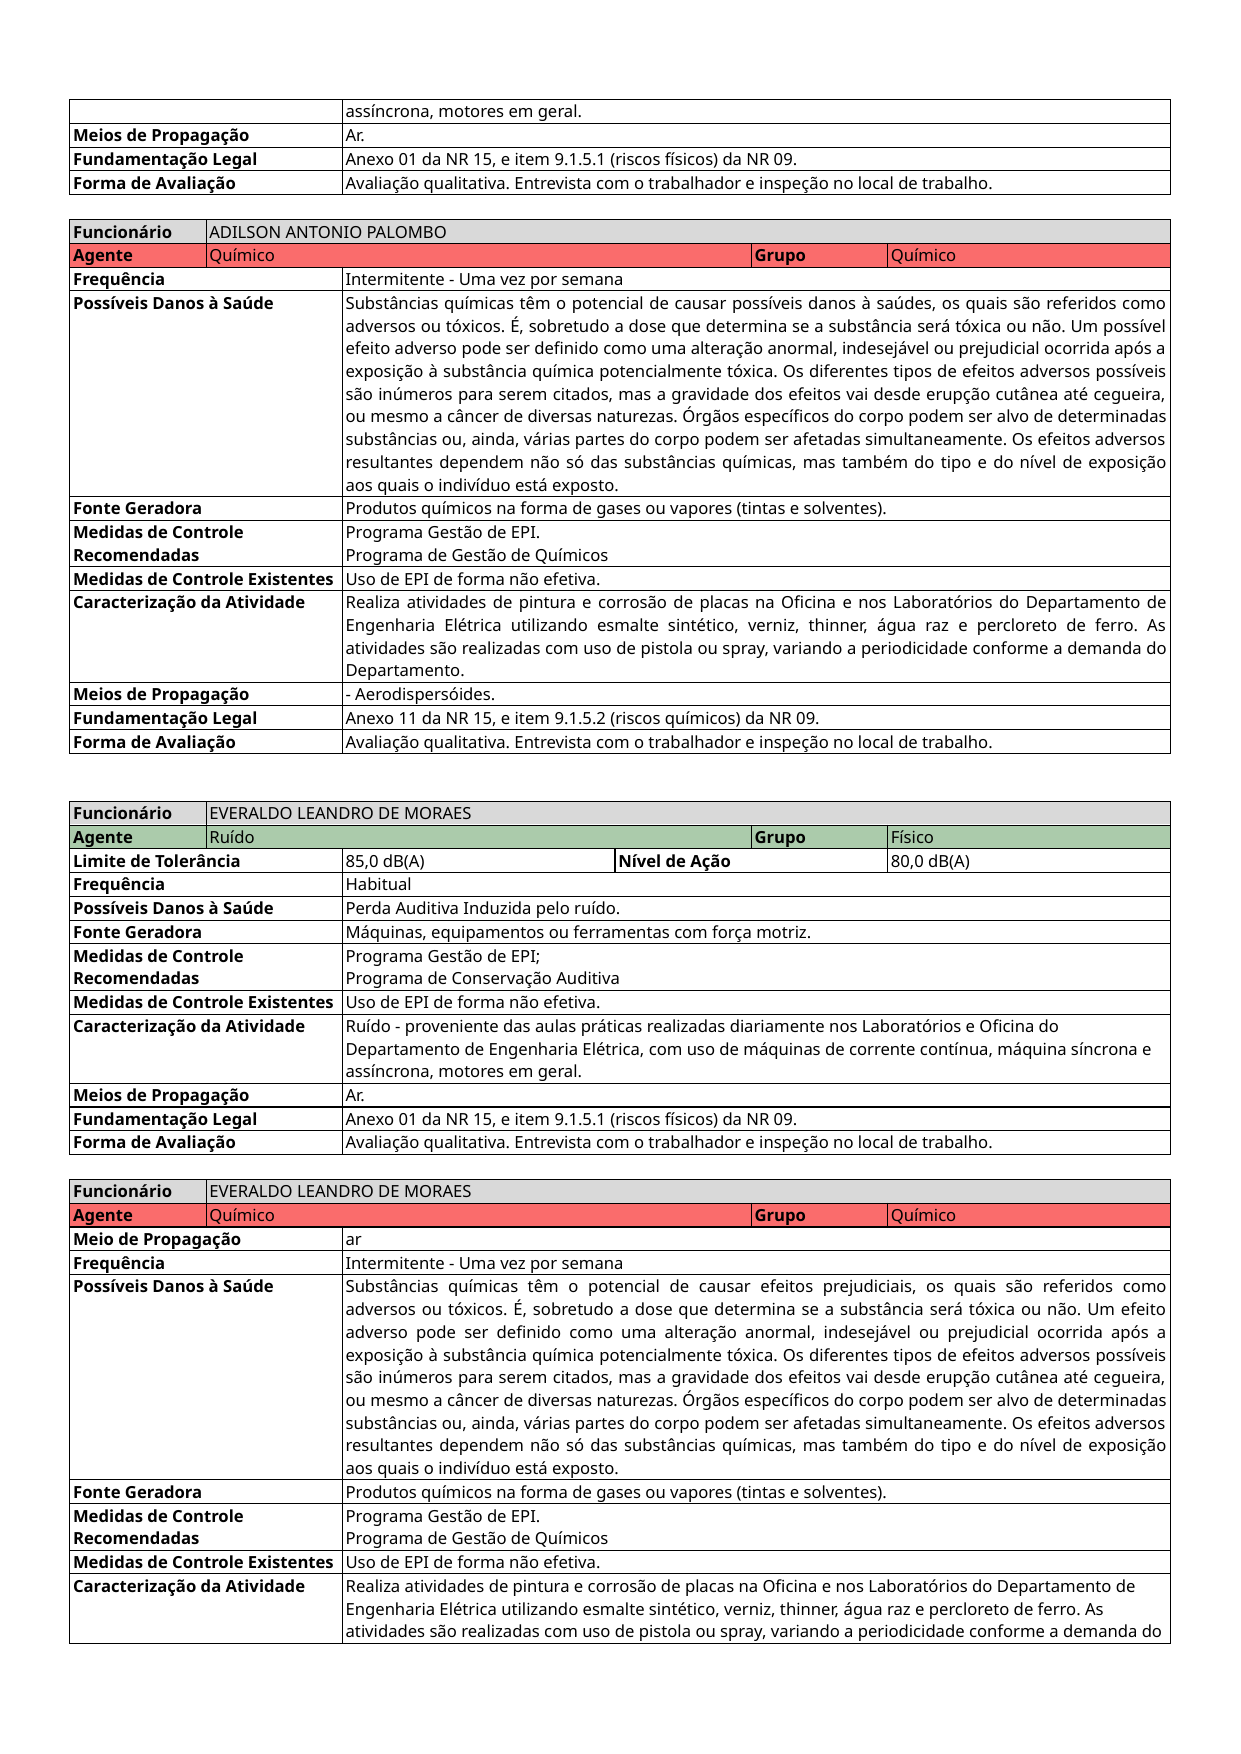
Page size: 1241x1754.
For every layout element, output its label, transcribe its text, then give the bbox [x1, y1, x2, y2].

table_cell Produtos químicos na forma de gases ou vapores (tintas e solventes). [343, 497, 1170, 519]
table_cell Grupo [752, 826, 887, 848]
table_cell Nível de Ação [616, 849, 887, 872]
table_cell Possíveis Danos à Saúde [70, 897, 342, 919]
table_cell Grupo [752, 1204, 887, 1226]
table_cell Meio de Propagação [70, 1228, 342, 1250]
table_cell Caracterização da Atividade [70, 1574, 342, 1642]
table_cell Frequência [70, 873, 342, 896]
table_cell Fundamentação Legal [70, 706, 342, 729]
table_cell Químico [207, 1204, 751, 1226]
table_cell Medidas de Controle Recomendadas [70, 944, 342, 990]
table_header Funcionário [70, 220, 206, 243]
table_cell Químico [207, 244, 751, 267]
table_cell Agente [70, 826, 206, 848]
table_cell Caracterização da Atividade [70, 1015, 342, 1083]
table_cell Ar. [343, 124, 1170, 147]
table_cell Frequência [70, 1251, 342, 1274]
table_cell Máquinas, equipamentos ou ferramentas com força motriz. [343, 921, 1170, 943]
table_cell Anexo 01 da NR 15, e item 9.1.5.1 (riscos físicos) da NR 09. [343, 1108, 1170, 1130]
table_cell Perda Auditiva Induzida pelo ruído. [343, 897, 1170, 919]
table_cell Medidas de Controle Existentes [70, 991, 342, 1013]
table_cell Avaliação qualitativa. Entrevista com o trabalhador e inspeção no local de trabalho. [343, 1131, 1170, 1154]
table_cell Fundamentação Legal [70, 148, 342, 170]
table_cell 80,0 dB(A) [888, 849, 1170, 872]
table_cell Uso de EPI de forma não efetiva. [343, 991, 1170, 1013]
table_cell - Aerodispersóides. [343, 683, 1170, 705]
table_cell Anexo 11 da NR 15, e item 9.1.5.2 (riscos químicos) da NR 09. [343, 706, 1170, 729]
table_cell Substâncias químicas têm o potencial de causar efeitos prejudiciais, os quais são referidos como adversos ou tóxicos. É, sobretudo a dose que determina se a substância será tóxica ou não. Um efeito adverso pode ser definido como uma alteração anormal, indesejável ou prejudicial ocorrida após a exposição à substância química potencialmente tóxica. Os diferentes tipos de efeitos adversos possíveis são inúmeros para serem citados, mas a gravidade dos efeitos vai desde erupção cutânea até cegueira, ou mesmo a câncer de diversas naturezas. Órgãos específicos do corpo podem ser alvo de determinadas substâncias ou, ainda, várias partes do corpo podem ser afetadas simultaneamente. Os efeitos adversos resultantes dependem não só das substâncias químicas, mas também do tipo e do nível de exposição aos quais o indivíduo está exposto. [343, 1275, 1170, 1479]
table_header Funcionário [70, 1180, 206, 1203]
table_cell Avaliação qualitativa. Entrevista com o trabalhador e inspeção no local de trabalho. [343, 171, 1170, 194]
table_cell Medidas de Controle Existentes [70, 1551, 342, 1573]
table_cell Medidas de Controle Existentes [70, 567, 342, 590]
table_cell Forma de Avaliação [70, 1131, 342, 1154]
table_cell Substâncias químicas têm o potencial de causar possíveis danos à saúdes, os quais são referidos como adversos ou tóxicos. É, sobretudo a dose que determina se a substância será tóxica ou não. Um possível efeito adverso pode ser definido como uma alteração anormal, indesejável ou prejudicial ocorrida após a exposição à substância química potencialmente tóxica. Os diferentes tipos de efeitos adversos possíveis são inúmeros para serem citados, mas a gravidade dos efeitos vai desde erupção cutânea até cegueira, ou mesmo a câncer de diversas naturezas. Órgãos específicos do corpo podem ser alvo de determinadas substâncias ou, ainda, várias partes do corpo podem ser afetadas simultaneamente. Os efeitos adversos resultantes dependem não só das substâncias químicas, mas também do tipo e do nível de exposição aos quais o indivíduo está exposto. [343, 291, 1170, 496]
table_cell ar [343, 1228, 1170, 1250]
table_header EVERALDO LEANDRO DE MORAES [207, 802, 1170, 824]
table_cell Forma de Avaliação [70, 730, 342, 753]
table_cell Habitual [343, 873, 1170, 896]
table_cell Possíveis Danos à Saúde [70, 1275, 342, 1479]
table_header Funcionário [70, 802, 206, 824]
table_cell Químico [888, 244, 1170, 267]
table_cell Realiza atividades de pintura e corrosão de placas na Oficina e nos Laboratórios do Departamento de Engenharia Elétrica utilizando esmalte sintético, verniz, thinner, água raz e percloreto de ferro. As atividades são realizadas com uso de pistola ou spray, variando a periodicidade conforme a demanda do Departamento. [343, 591, 1170, 682]
table_header ADILSON ANTONIO PALOMBO [207, 220, 1170, 243]
table_cell Limite de Tolerância [70, 849, 342, 872]
table_cell Agente [70, 244, 206, 267]
table_cell assíncrona, motores em geral. [343, 100, 1170, 123]
table_cell Físico [888, 826, 1170, 848]
table_cell Meios de Propagação [70, 1084, 342, 1106]
table_header EVERALDO LEANDRO DE MORAES [207, 1180, 1170, 1203]
table_cell Realiza atividades de pintura e corrosão de placas na Oficina e nos Laboratórios do Departamento de Engenharia Elétrica utilizando esmalte sintético, verniz, thinner, água raz e percloreto de ferro. As atividades são realizadas com uso de pistola ou spray, variando a periodicidade conforme a demanda do [343, 1574, 1170, 1642]
table_cell 85,0 dB(A) [343, 849, 614, 872]
table_cell Avaliação qualitativa. Entrevista com o trabalhador e inspeção no local de trabalho. [343, 730, 1170, 753]
table_cell Possíveis Danos à Saúde [70, 291, 342, 496]
table_cell Intermitente - Uma vez por semana [343, 268, 1170, 290]
table_cell Programa Gestão de EPI. Programa de Gestão de Químicos [343, 1504, 1170, 1549]
table_cell Forma de Avaliação [70, 171, 342, 194]
table_cell Ar. [343, 1084, 1170, 1106]
table_cell Grupo [752, 244, 887, 267]
table_cell Fonte Geradora [70, 1480, 342, 1503]
table_cell Fundamentação Legal [70, 1108, 342, 1130]
table_cell Fonte Geradora [70, 921, 342, 943]
table_cell Anexo 01 da NR 15, e item 9.1.5.1 (riscos físicos) da NR 09. [343, 148, 1170, 170]
table_cell Caracterização da Atividade [70, 591, 342, 682]
table_cell [70, 100, 342, 123]
table_cell Programa Gestão de EPI. Programa de Gestão de Químicos [343, 521, 1170, 566]
table_cell Uso de EPI de forma não efetiva. [343, 1551, 1170, 1573]
table_cell Uso de EPI de forma não efetiva. [343, 567, 1170, 590]
table_cell Produtos químicos na forma de gases ou vapores (tintas e solventes). [343, 1480, 1170, 1503]
table_cell Medidas de Controle Recomendadas [70, 1504, 342, 1549]
table_cell Meios de Propagação [70, 124, 342, 147]
table_cell Químico [888, 1204, 1170, 1226]
table_cell Ruído [207, 826, 751, 848]
table_cell Fonte Geradora [70, 497, 342, 519]
table_cell Ruído - proveniente das aulas práticas realizadas diariamente nos Laboratórios e Oficina do Departamento de Engenharia Elétrica, com uso de máquinas de corrente contínua, máquina síncrona e assíncrona, motores em geral. [343, 1015, 1170, 1083]
table_cell Frequência [70, 268, 342, 290]
table_cell Intermitente - Uma vez por semana [343, 1251, 1170, 1274]
table_cell Programa Gestão de EPI; Programa de Conservação Auditiva [343, 944, 1170, 990]
table_cell Agente [70, 1204, 206, 1226]
table_cell Meios de Propagação [70, 683, 342, 705]
table_cell Medidas de Controle Recomendadas [70, 521, 342, 566]
